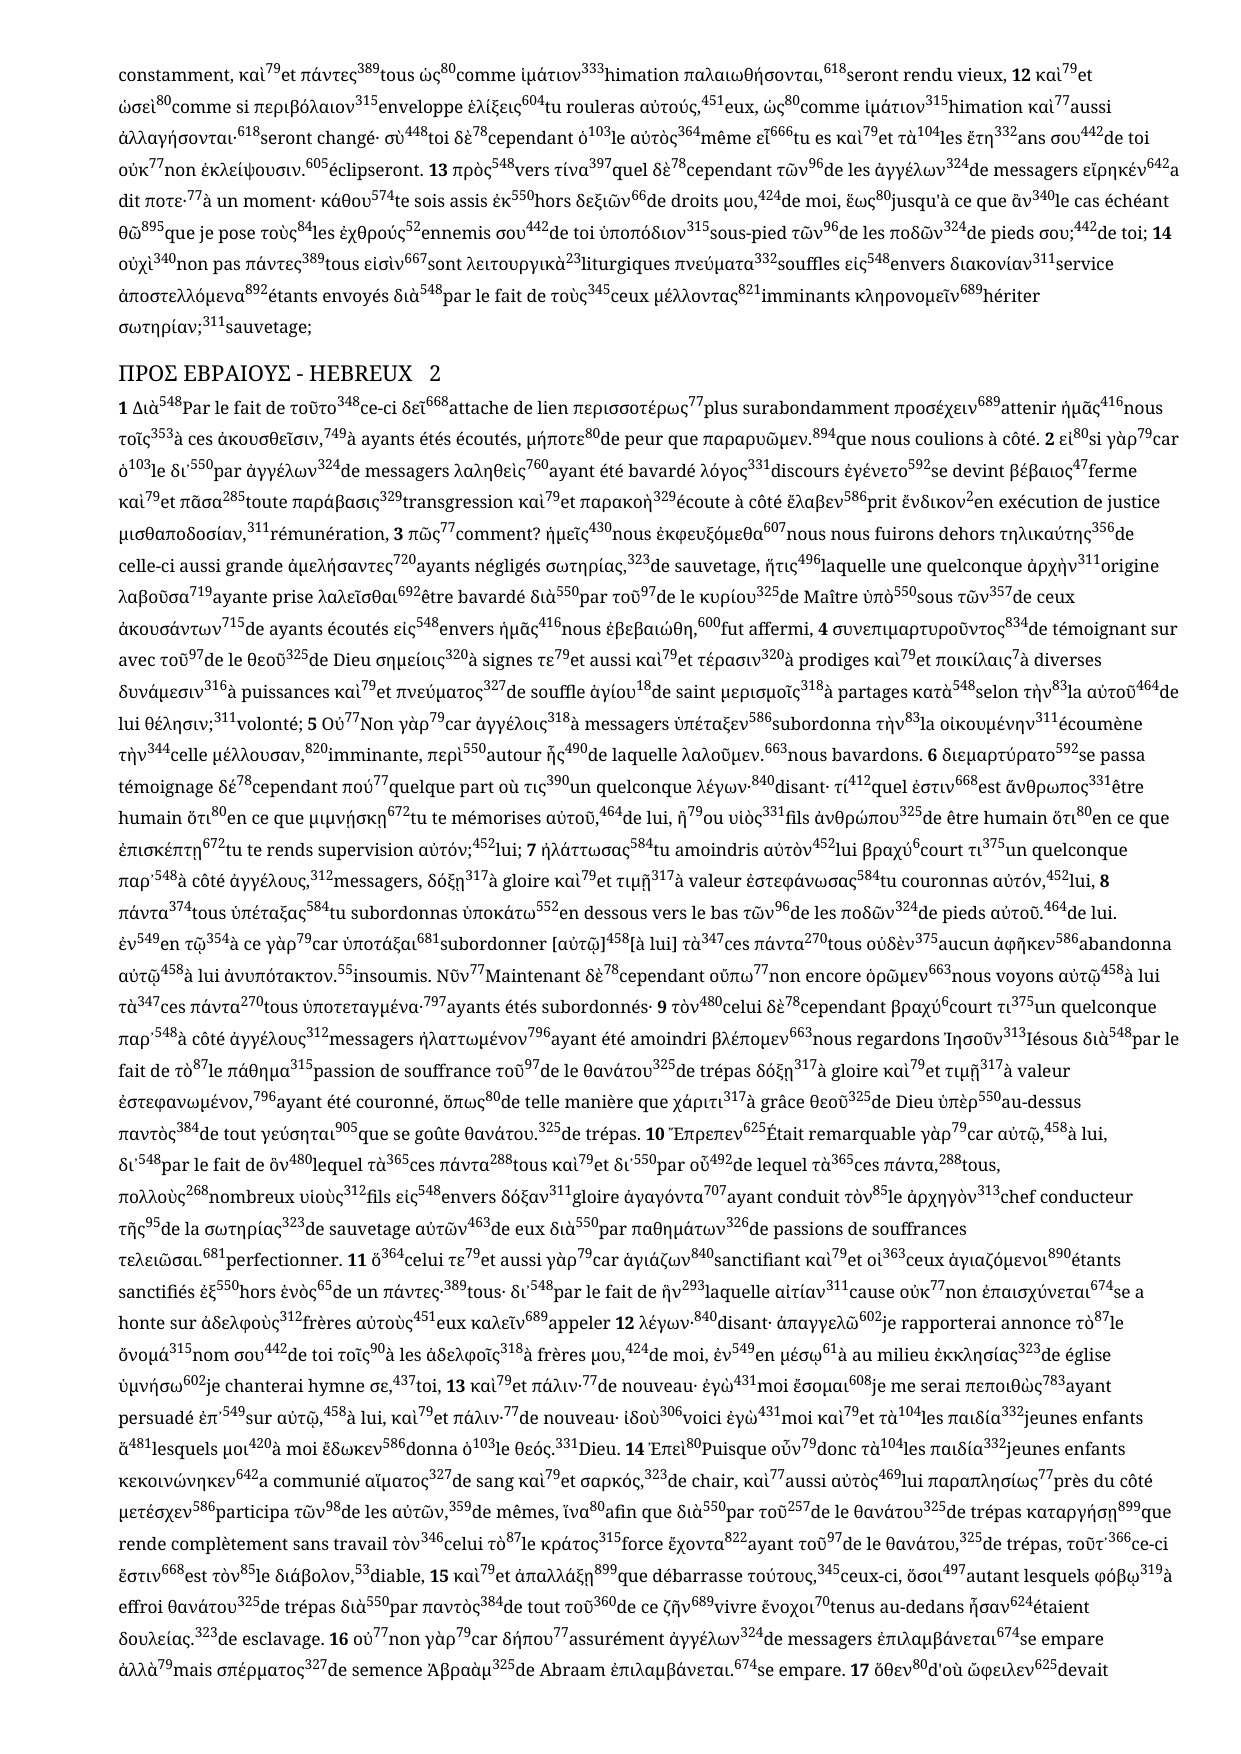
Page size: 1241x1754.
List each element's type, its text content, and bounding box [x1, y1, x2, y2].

text 1 Πολυμερῶς77En plusieurs parties καὶ79et πολυτρόπως77en plusieurs tournures πάλαι77vieillement ὁ103le θεὸς331Dieu λαλήσας721ayant bavardé τοῖς90à les πατράσιν318à pères ἐν549en τοῖς90à les προφήταις318à prophètes 2 ἐπ᾽550sur ἐσχάτου67de dernier τῶν94de les ἡμερῶν322de journées τούτων147de celles-ci ἐλάλησεν586bavarda ἡμῖν419à nous ἐν549en υἱῷ,319à fils, ὃν480lequel ἔθηκεν586posa κληρονόμον313héritier πάντων,385de tous, δι᾽550par οὗ492de lequel καὶ77aussi ἐποίησεν586fit τοὺς84les αἰῶνας·312ères· 3 ὃς498lequel ὢν840étant ἀπαύγασμα333reflet τῆς255de la δόξης323de gloire καὶ79et χαρακτὴρ331caractère τῆς95de la ὑποστάσεως323de soutenance αὐτοῦ,464de lui, φέρων840portant τε79et aussi τὰ347ces πάντα270tous τῷ93à le ῥήματι321à oral τῆς95de la δυνάμεως323de puissance αὐτοῦ,464de lui, καθαρισμὸν313purification τῶν94de les ἁμαρτιῶν322de fautes ποιησάμενος740se ayant fait ἐκάθισεν586assit ἐν549en δεξιᾷ57à droite τῆς95de la μεγαλωσύνης323de majesté ἐν549en ὑψηλοῖς,60à hauts, 4 τοσούτῳ354à aussi grand κρείττων47meilleur γενόμενος740se ayant devenu τῶν96de les ἀγγέλων324de messagers ὅσῳ488à autant lequel διαφορώτερον55plus différent παρ᾽548à côté αὐτοὺς451eux κεκληρονόμηκεν642a hérité ὄνομα.315nom. 5 Τίνι401à Quel γὰρ79car εἶπέν586dit ποτε77à un moment τῶν96de les ἀγγέλων·324de messagers· υἱός331fils μου424de moi εἶ666tu es σύ,448toi, ἐγὼ431moi σήμερον77aujourd'hui γεγέννηκά638j'ai engendré σε;437toi; καὶ79et πάλιν·77de nouveau· ἐγὼ431moi ἔσομαι608je me serai αὐτῷ458à lui εἰς548envers πατέρα,313père, καὶ79et αὐτὸς469lui ἔσται612se sera μοι420à moi εἰς548envers υἱόν;313fils; 6 ὅταν80lorsque le cas échéant δὲ78cependant πάλιν77de nouveau εἰσαγάγῃ899que conduise à l'intérieur τὸν245le πρωτότοκον53premier-né εἰς548envers τὴν83la οἰκουμένην,311écoumène, λέγει·668dit· καὶ79et προσκυνησάτωσαν555prosternent vers αὐτῷ458à lui πάντες286tous ἄγγελοι330messagers θεοῦ.325de Dieu. 7 καὶ79et πρὸς548vers μὲν79certes τοὺς84les ἀγγέλους312messagers λέγει·668dit· ὁ364celui ποιῶν840faisant τοὺς84les ἀγγέλους312messagers αὐτοῦ464de lui πνεύματα314souffles καὶ79et τοὺς84les λειτουργοὺς312liturges αὐτοῦ464de lui πυρὸς327de feu φλόγα,311flamme, 8 πρὸς548vers δὲ78cependant τὸν85le υἱόν·313fils· ὁ103le θρόνος331trône σου442de toi ὁ109le θεὸς337Dieu εἰς548envers τὸν85le αἰῶνα313ère τοῦ97de le αἰῶνος,325de ère, καὶ79et ἡ101la ῥάβδος329bâton τῆς95de la εὐθύτητος323de rectitude ῥάβδος329bâton τῆς95de la βασιλείας323de royauté αὐτοῦ.464de lui. 9 ἠγάπησας584tu aimas δικαιοσύνην311justice καὶ79et ἐμίσησας584tu haïs ἀνομίαν·311illégalité· διὰ548par le fait de τοῦτο348ce-ci ἔχρισέν586oignit σε437toi ὁ103le θεὸς331Dieu ὁ103le θεός331Dieu σου442de toi ἔλαιον315huile d'olive ἀγαλλιάσεως323de allégresse παρὰ548à côté τοὺς84les μετόχους52participants σου.442de toi. 10 καί·79et· σὺ448toi κατ᾽548selon ἀρχάς,310origines, κύριε,337Maître, τὴν83la γῆν311terre ἐθεμελίωσας,584tu fondas, καὶ79et ἔργα332travaux τῶν94de les χειρῶν322de mains σού442de toi εἰσιν667sont οἱ102les οὐρανοί·330cieux· 11 αὐτοὶ468eux ἀπολοῦνται,611se perdront au loin, σὺ448toi δὲ78cependant διαμένεις,666tu restes constamment, καὶ79et πάντες389tous ὡς80comme ἱμάτιον333himation παλαιωθήσονται,618seront rendu vieux, 12 καὶ79et ὡσεὶ80comme si περιβόλαιον315enveloppe ἑλίξεις604tu rouleras αὐτούς,451eux, ὡς80comme ἱμάτιον315himation καὶ77aussi ἀλλαγήσονται·618seront changé· σὺ448toi δὲ78cependant ὁ103le αὐτὸς364même εἶ666tu es καὶ79et τὰ104les ἔτη332ans σου442de toi οὐκ77non ἐκλείψουσιν.605éclipseront. 13 πρὸς548vers τίνα397quel δὲ78cependant τῶν96de les ἀγγέλων324de messagers εἴρηκέν642a dit ποτε·77à un moment· κάθου574te sois assis ἐκ550hors δεξιῶν66de droits μου,424de moi, ἕως80jusqu'à ce que ἂν340le cas échéant θῶ895que je pose τοὺς84les ἐχθρούς52ennemis σου442de toi ὑποπόδιον315sous-pied τῶν96de les ποδῶν324de pieds σου;442de toi; 14 οὐχὶ340non pas πάντες389tous εἰσὶν667sont λειτουργικὰ23liturgiques πνεύματα332souffles εἰς548envers διακονίαν311service ἀποστελλόμενα892étants envoyés διὰ548par le fait de τοὺς345ceux μέλλοντας821imminants κληρονομεῖν689hériter σωτηρίαν;311sauvetage; [118, 59, 1181, 339]
text ΠΡΟΣ ΕΒΡΑΙΟΥΣ - HEBREUX 2 [118, 358, 1181, 387]
text 1 Διὰ548Par le fait de τοῦτο348ce-ci δεῖ668attache de lien περισσοτέρως77plus surabondamment προσέχειν689attenir ἡμᾶς416nous τοῖς353à ces ἀκουσθεῖσιν,749à ayants étés écoutés, μήποτε80de peur que παραρυῶμεν.894que nous coulions à côté. 2 εἰ80si γὰρ79car ὁ103le δι᾽550par ἀγγέλων324de messagers λαληθεὶς760ayant été bavardé λόγος331discours ἐγένετο592se devint βέβαιος47ferme καὶ79et πᾶσα285toute παράβασις329transgression καὶ79et παρακοὴ329écoute à côté ἔλαβεν586prit ἔνδικον2en exécution de justice μισθαποδοσίαν,311rémunération, 3 πῶς77comment? ἡμεῖς430nous ἐκφευξόμεθα607nous nous fuirons dehors τηλικαύτης356de celle-ci aussi grande ἀμελήσαντες720ayants négligés σωτηρίας,323de sauvetage, ἥτις496laquelle une quelconque ἀρχὴν311origine λαβοῦσα719ayante prise λαλεῖσθαι692être bavardé διὰ550par τοῦ97de le κυρίου325de Maître ὑπὸ550sous τῶν357de ceux ἀκουσάντων715de ayants écoutés εἰς548envers ἡμᾶς416nous ἐβεβαιώθη,600fut affermi, 4 συνεπιμαρτυροῦντος834de témoignant sur avec τοῦ97de le θεοῦ325de Dieu σημείοις320à signes τε79et aussi καὶ79et τέρασιν320à prodiges καὶ79et ποικίλαις7à diverses δυνάμεσιν316à puissances καὶ79et πνεύματος327de souffle ἁγίου18de saint μερισμοῖς318à partages κατὰ548selon τὴν83la αὐτοῦ464de lui θέλησιν;311volonté; 5 Οὐ77Non γὰρ79car ἀγγέλοις318à messagers ὑπέταξεν586subordonna τὴν83la οἰκουμένην311écoumène τὴν344celle μέλλουσαν,820imminante, περὶ550autour ἧς490de laquelle λαλοῦμεν.663nous bavardons. 6 διεμαρτύρατο592se passa témoignage δέ78cependant πού77quelque part où τις390un quelconque λέγων·840disant· τί412quel ἐστιν668est ἄνθρωπος331être humain ὅτι80en ce que μιμνῄσκῃ672tu te mémorises αὐτοῦ,464de lui, ἢ79ou υἱὸς331fils ἀνθρώπου325de être humain ὅτι80en ce que ἐπισκέπτῃ672tu te rends supervision αὐτόν;452lui; 7 ἠλάττωσας584tu amoindris αὐτὸν452lui βραχύ6court τι375un quelconque παρ᾽548à côté ἀγγέλους,312messagers, δόξῃ317à gloire καὶ79et τιμῇ317à valeur ἐστεφάνωσας584tu couronnas αὐτόν,452lui, 8 πάντα374tous ὑπέταξας584tu subordonnas ὑποκάτω552en dessous vers le bas τῶν96de les ποδῶν324de pieds αὐτοῦ.464de lui. ἐν549en τῷ354à ce γὰρ79car ὑποτάξαι681subordonner [αὐτῷ]458[à lui] τὰ347ces πάντα270tous οὐδὲν375aucun ἀφῆκεν586abandonna αὐτῷ458à lui ἀνυπότακτον.55insoumis. Νῦν77Maintenant δὲ78cependant οὔπω77non encore ὁρῶμεν663nous voyons αὐτῷ458à lui τὰ347ces πάντα270tous ὑποτεταγμένα·797ayants étés subordonnés· 9 τὸν480celui δὲ78cependant βραχύ6court τι375un quelconque παρ᾽548à côté ἀγγέλους312messagers ἠλαττωμένον796ayant été amoindri βλέπομεν663nous regardons Ἰησοῦν313Iésous διὰ548par le fait de τὸ87le πάθημα315passion de souffrance τοῦ97de le θανάτου325de trépas δόξῃ317à gloire καὶ79et τιμῇ317à valeur ἐστεφανωμένον,796ayant été couronné, ὅπως80de telle manière que χάριτι317à grâce θεοῦ325de Dieu ὑπὲρ550au-dessus παντὸς384de tout γεύσηται905que se goûte θανάτου.325de trépas. 10 Ἔπρεπεν625Était remarquable γὰρ79car αὐτῷ,458à lui, δι᾽548par le fait de ὃν480lequel τὰ365ces πάντα288tous καὶ79et δι᾽550par οὗ492de lequel τὰ365ces πάντα,288tous, πολλοὺς268nombreux υἱοὺς312fils εἰς548envers δόξαν311gloire ἀγαγόντα707ayant conduit τὸν85le ἀρχηγὸν313chef conducteur τῆς95de la σωτηρίας323de sauvetage αὐτῶν463de eux διὰ550par παθημάτων326de passions de souffrances τελειῶσαι.681perfectionner. 11 ὅ364celui τε79et aussi γὰρ79car ἁγιάζων840sanctifiant καὶ79et οἱ363ceux ἁγιαζόμενοι890étants sanctifiés ἐξ550hors ἑνὸς65de un πάντες·389tous· δι᾽548par le fait de ἣν293laquelle αἰτίαν311cause οὐκ77non ἐπαισχύνεται674se a honte sur ἀδελφοὺς312frères αὐτοὺς451eux καλεῖν689appeler 12 λέγων·840disant· ἀπαγγελῶ602je rapporterai annonce τὸ87le ὄνομά315nom σου442de toi τοῖς90à les ἀδελφοῖς318à frères μου,424de moi, ἐν549en μέσῳ61à au milieu ἐκκλησίας323de église ὑμνήσω602je chanterai hymne σε,437toi, 13 καὶ79et πάλιν·77de nouveau· ἐγὼ431moi ἔσομαι608je me serai πεποιθὼς783ayant persuadé ἐπ᾽549sur αὐτῷ,458à lui, καὶ79et πάλιν·77de nouveau· ἰδοὺ306voici ἐγὼ431moi καὶ79et τὰ104les παιδία332jeunes enfants ἅ481lesquels μοι420à moi ἔδωκεν586donna ὁ103le θεός.331Dieu. 14 Ἐπεὶ80Puisque οὖν79donc τὰ104les παιδία332jeunes enfants κεκοινώνηκεν642a communié αἵματος327de sang καὶ79et σαρκός,323de chair, καὶ77aussi αὐτὸς469lui παραπλησίως77près du côté μετέσχεν586participa τῶν98de les αὐτῶν,359de mêmes, ἵνα80afin que διὰ550par τοῦ257de le θανάτου325de trépas καταργήσῃ899que rende complètement sans travail τὸν346celui τὸ87le κράτος315force ἔχοντα822ayant τοῦ97de le θανάτου,325de trépas, τοῦτ᾽366ce-ci ἔστιν668est τὸν85le διάβολον,53diable, 15 καὶ79et ἀπαλλάξῃ899que débarrasse τούτους,345ceux-ci, ὅσοι497autant lesquels φόβῳ319à effroi θανάτου325de trépas διὰ550par παντὸς384de tout τοῦ360de ce ζῆν689vivre ἔνοχοι70tenus au-dedans ἦσαν624étaient δουλείας.323de esclavage. 16 οὐ77non γὰρ79car δήπου77assurément ἀγγέλων324de messagers ἐπιλαμβάνεται674se empare ἀλλὰ79mais σπέρματος327de semence Ἀβραὰμ325de Abraam ἐπιλαμβάνεται.674se empare. 17 ὅθεν80d'où ὤφειλεν625devait κατὰ548selon πάντα374tous τοῖς250à les ἀδελφοῖς318à frères ὁμοιωθῆναι,683être rendu semblable, ἵνα80afin que ἐλεήμων71miséricordieux γένηται905que se devienne καὶ79et πιστὸς22croyable ἀρχιερεὺς331chef sacrificateur τὰ347ces πρὸς548vers τὸν85le θεὸν313Dieu εἰς548envers τὸ348ce ἱλάσκεσθαι692être été propice τὰς82les ἁμαρτίας310fautes τοῦ97de le λαοῦ.325de peuple. 18 ἐν549en ᾧ488à lequel γὰρ79car πέπονθεν642a souffert αὐτὸς469lui πειρασθείς,760ayant été mis en tentation, δύναται674se peut τοῖς351à ceux πειραζομένοις879à étants mis en tentation βοηθῆσαι.681aider. [118, 392, 1181, 1682]
